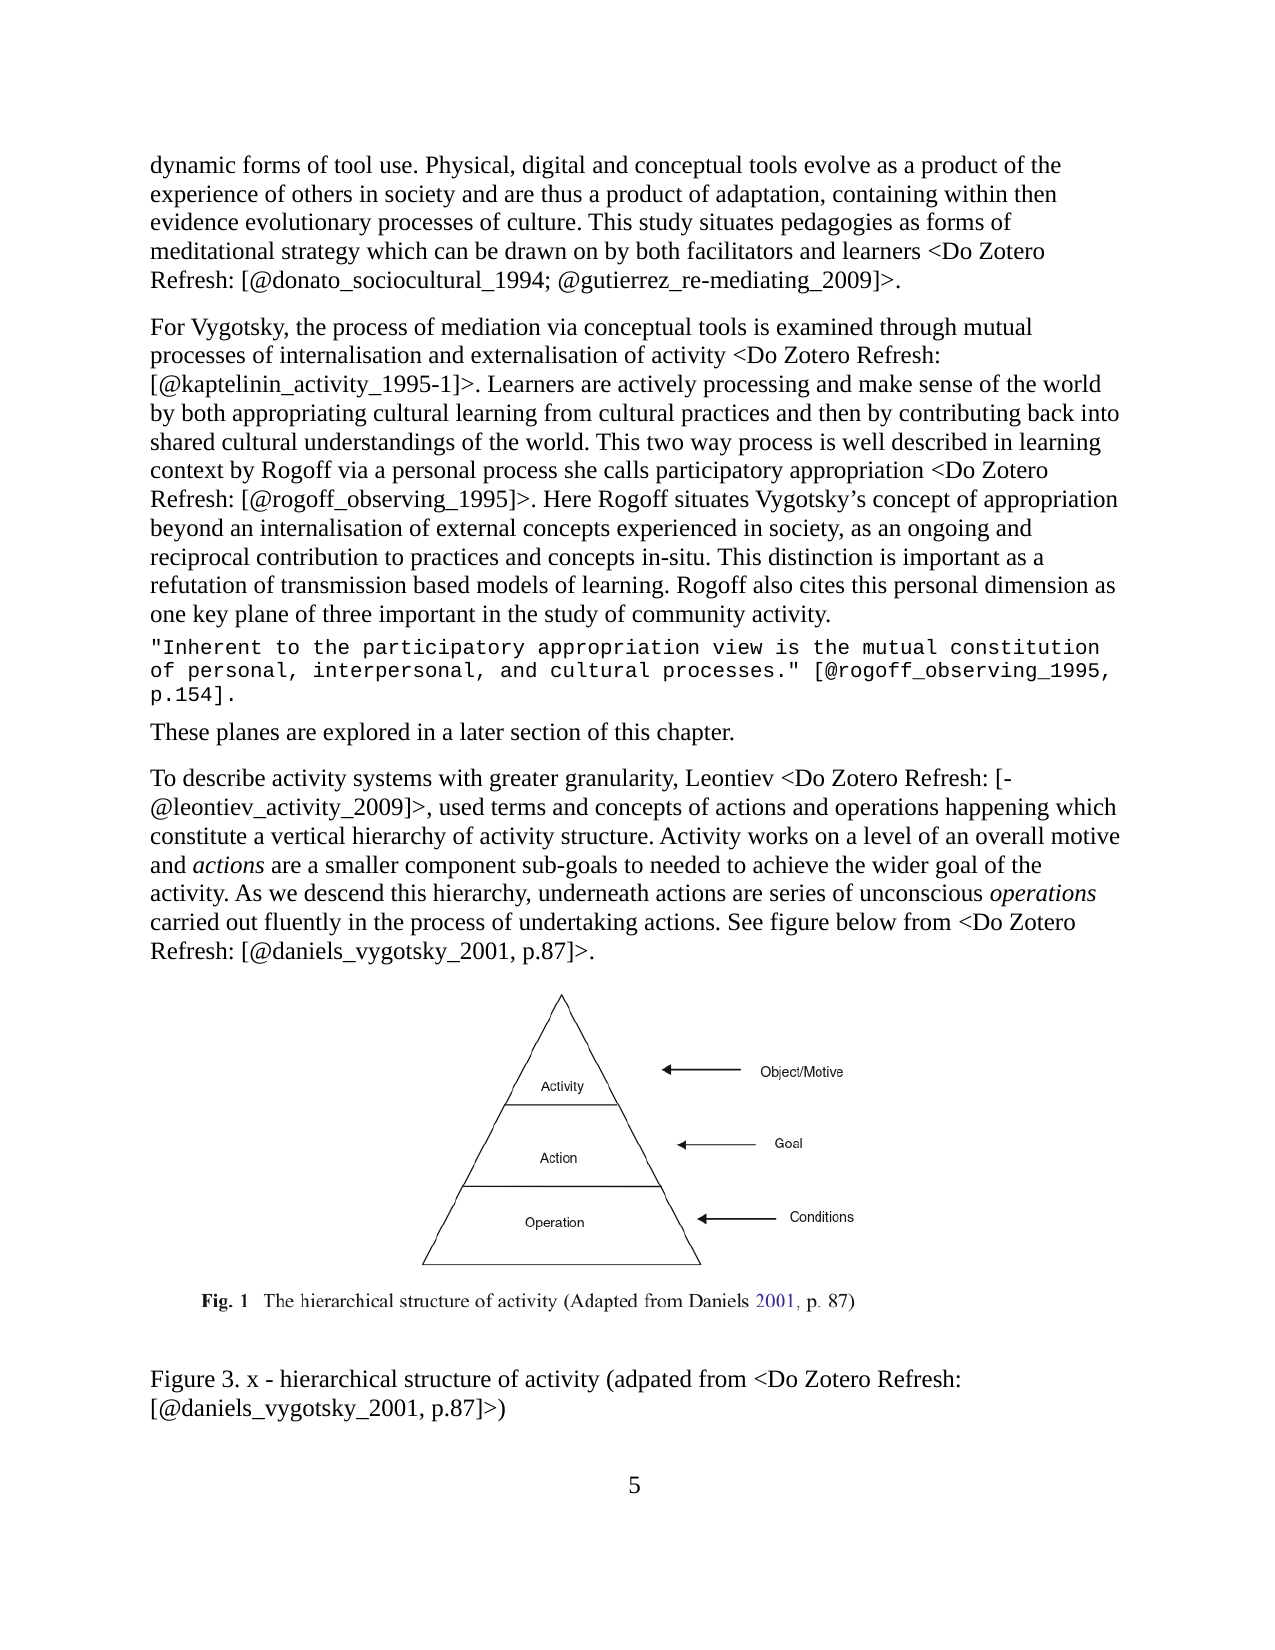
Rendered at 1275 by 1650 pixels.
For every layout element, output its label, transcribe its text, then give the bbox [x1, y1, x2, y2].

text To describe activity systems with greater granularity, Leontiev <Do Zotero Refresh: [-@leontiev_activity_2009]>, used terms and concepts of actions and operations happening which constitute a vertical hierarchy of activity structure. Activity works on a level of an overall motive and actions are a smaller component sub-goals to needed to achieve the wider goal of the activity. As we descend this hierarchy, underneath actions are series of unconscious operations carried out fluently in the process of undertaking actions. See figure below from <Do Zotero Refresh: [@daniels_vygotsky_2001, p.87]>. [150, 763, 1125, 965]
text dynamic forms of tool use. Physical, digital and conceptual tools evolve as a product of the experience of others in society and are thus a product of adaptation, containing within then evidence evolutionary processes of culture. This study situates pedagogies as forms of meditational strategy which can be drawn on by both facilitators and learners <Do Zotero Refresh: [@donato_sociocultural_1994; @gutierrez_re-mediating_2009]>. [150, 150, 1125, 294]
text These planes are explored in a later section of this chapter. [150, 717, 1125, 746]
text Figure 3. x - hierarchical structure of activity (adpated from <Do Zotero Refresh: [@daniels_vygotsky_2001, p.87]>) [150, 1364, 1125, 1422]
picture [150, 982, 1028, 1347]
text For Vygotsky, the process of mediation via conceptual tools is examined through mutual processes of internalisation and externalisation of activity <Do Zotero Refresh: [@kaptelinin_activity_1995-1]>. Learners are actively processing and make sense of the world by both appropriating cultural learning from cultural practices and then by contributing back into shared cultural understandings of the world. This two way process is well described in learning context by Rogoff via a personal process she calls participatory appropriation <Do Zotero Refresh: [@rogoff_observing_1995]>. Here Rogoff situates Vygotsky’s concept of appropriation beyond an internalisation of external concepts experienced in society, as an ongoing and reciprocal contribution to practices and concepts in-situ. This distinction is important as a refutation of transmission based models of learning. Rogoff also cites this personal dimension as one key plane of three important in the study of community activity. [150, 312, 1125, 628]
text "Inherent to the participatory appropriation view is the mutual constitution of personal, interpersonal, and cultural processes." [@rogoff_observing_1995, p.154]. [150, 637, 1125, 708]
